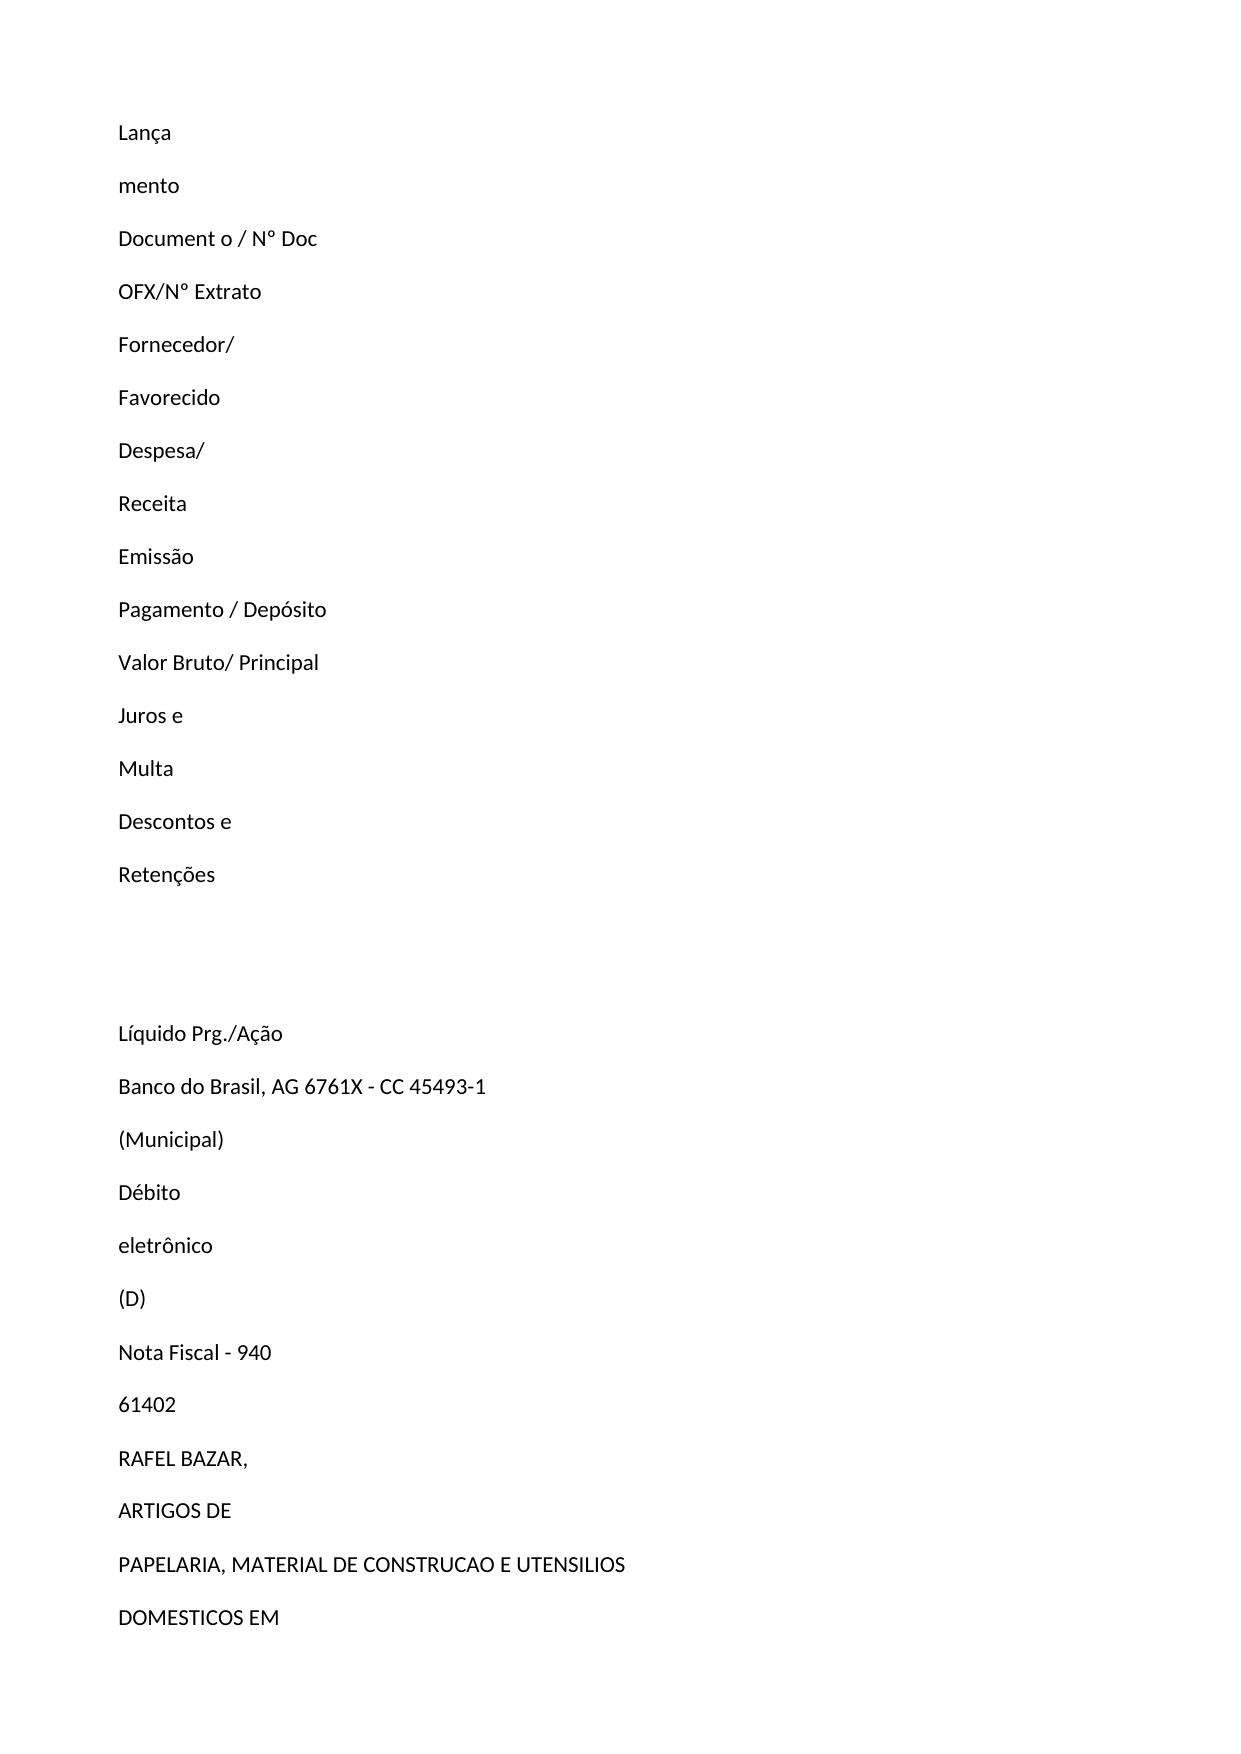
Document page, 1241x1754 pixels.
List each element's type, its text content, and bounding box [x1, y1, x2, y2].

text Juros e [118, 701, 1122, 729]
text Fornecedor/ [118, 330, 1122, 358]
text Débito [118, 1178, 1122, 1207]
text PAPELARIA, MATERIAL DE CONSTRUCAO E UTENSILIOS [118, 1550, 1122, 1578]
text Nota Fiscal - 940 [118, 1338, 1122, 1366]
text Líquido Prg./Ação [118, 1019, 1122, 1047]
text Banco do Brasil, AG 6761X - CC 45493-1 [118, 1072, 1122, 1101]
text (D) [118, 1284, 1122, 1313]
text 61402 [118, 1391, 1122, 1419]
text Multa [118, 754, 1122, 782]
text Pagamento / Depósito [118, 595, 1122, 623]
text Emissão [118, 542, 1122, 570]
text ARTIGOS DE [118, 1497, 1122, 1525]
text Valor Bruto/ Principal [118, 648, 1122, 676]
text eletrônico [118, 1232, 1122, 1259]
text Receita [118, 489, 1122, 517]
text Descontos e [118, 807, 1122, 835]
text OFX/Nº Extrato [118, 277, 1122, 305]
text Despesa/ [118, 436, 1122, 464]
text Lança [118, 118, 1122, 146]
text RAFEL BAZAR, [118, 1444, 1122, 1472]
text mento [118, 171, 1122, 199]
text Retenções [118, 860, 1122, 888]
text Favorecido [118, 383, 1122, 411]
text Document o / Nº Doc [118, 224, 1122, 252]
text DOMESTICOS EM [118, 1603, 1122, 1631]
text (Municipal) [118, 1126, 1122, 1153]
